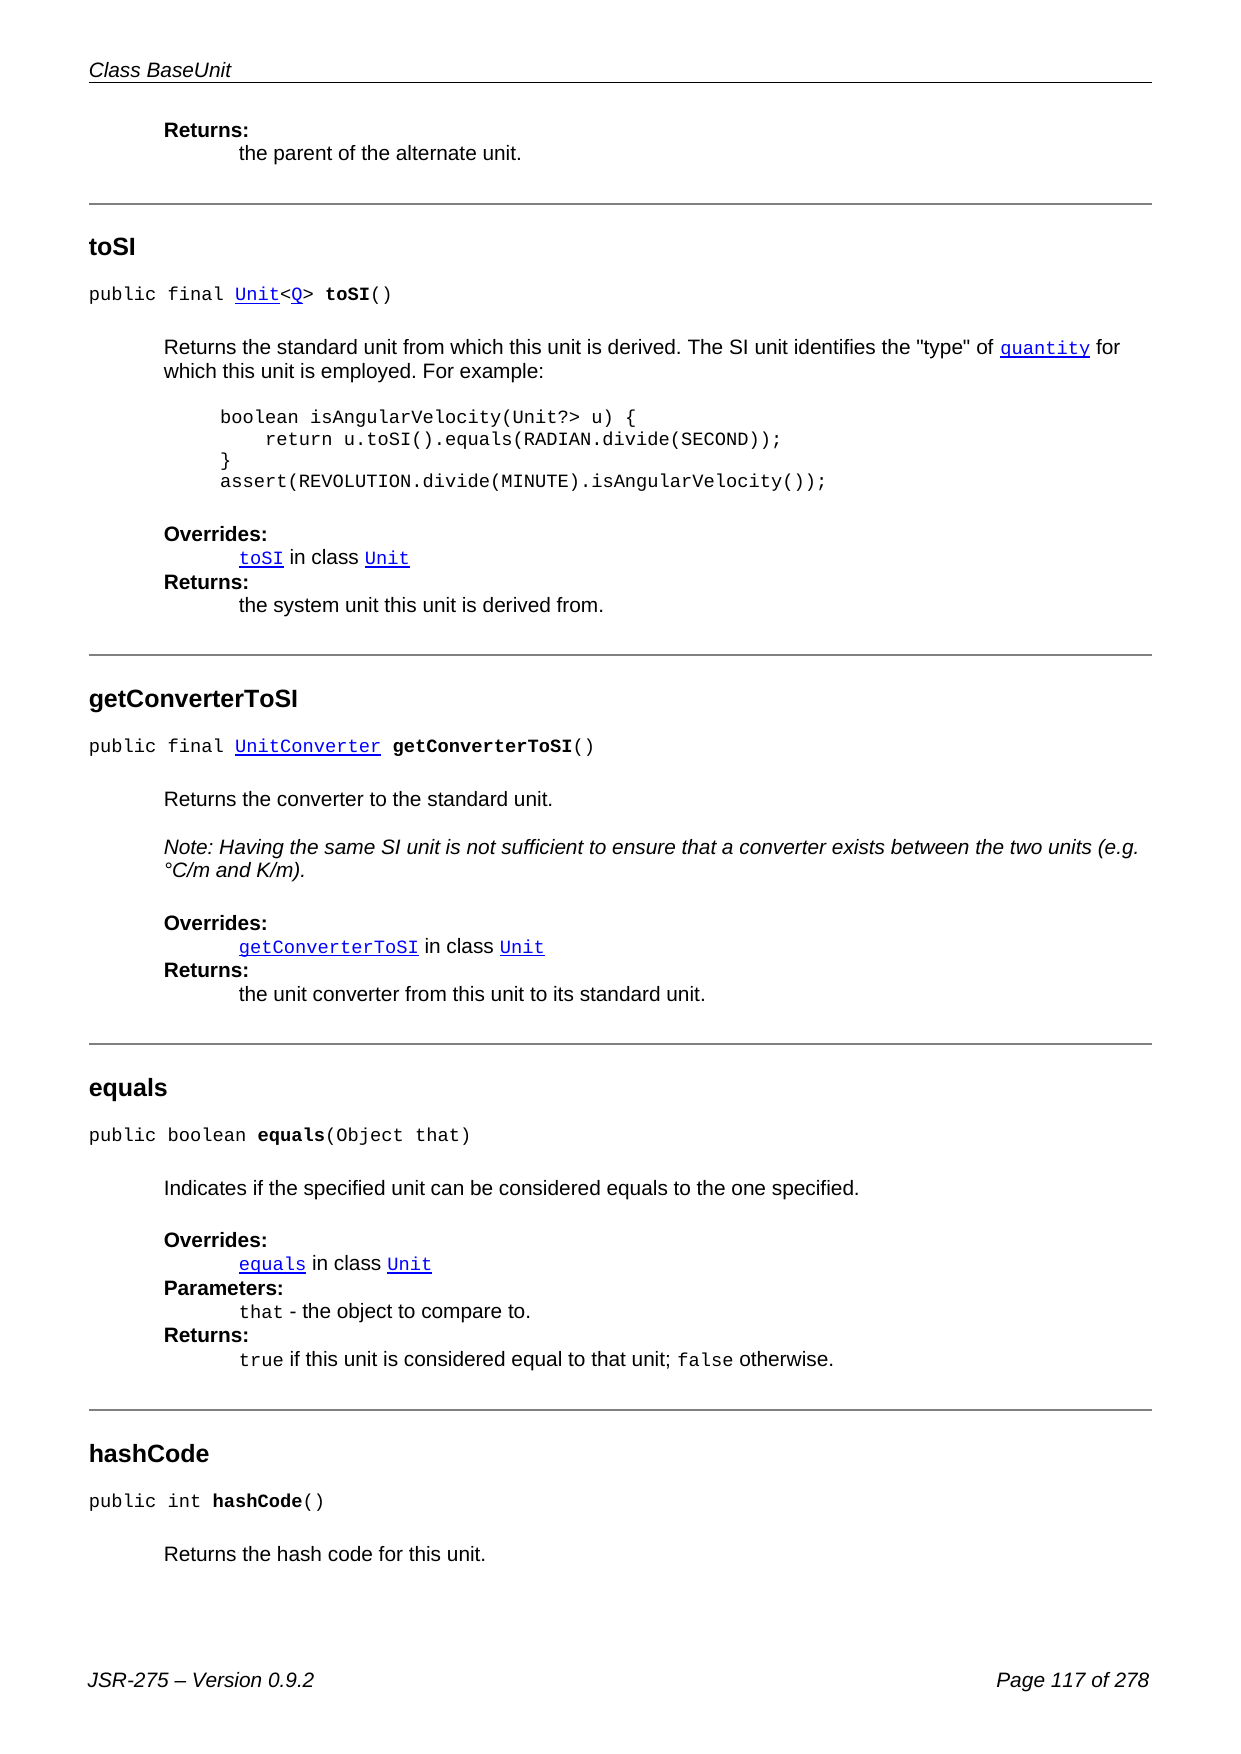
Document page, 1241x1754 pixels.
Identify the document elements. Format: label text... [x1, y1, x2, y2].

text Returns: [163, 1324, 1152, 1347]
text Overrides: [163, 522, 1152, 546]
text Overrides: [163, 1228, 1152, 1252]
text that - the object to compare to. [238, 1299, 1152, 1324]
text Returns: [163, 118, 1152, 142]
text equals in class Unit [238, 1252, 1152, 1276]
subtitle getConverterToSI [88, 685, 1152, 713]
text Overrides: [163, 911, 1152, 934]
text the parent of the alternate unit. [238, 142, 1152, 165]
text the unit converter from this unit to its standard unit. [238, 982, 1152, 1005]
subtitle hashCode [88, 1440, 1152, 1468]
text public final UnitConverter getConverterToSI() [88, 737, 1152, 758]
text Parameters: [163, 1276, 1152, 1299]
text the system unit this unit is derived from. [238, 593, 1152, 617]
text Returns the converter to the standard unit. [163, 787, 1152, 811]
text Returns: [163, 570, 1152, 593]
text Returns the hash code for this unit. [163, 1542, 1152, 1566]
text public int hashCode() [88, 1492, 1152, 1513]
text toSI in class Unit [238, 546, 1152, 570]
text public final Unit<Q> toSI() [88, 285, 1152, 306]
text Indicates if the specified unit can be considered equals to the one specified. [163, 1176, 1152, 1199]
text Returns: [163, 959, 1152, 982]
text getConverterToSI in class Unit [238, 934, 1152, 959]
text Note: Having the same SI unit is not sufficient to ensure that a converter exists between the two units (e.g. °C/m and K/m). [163, 836, 1152, 882]
text boolean isAngularVelocity(Unit?> u) { return u.toSI().equals(RADIAN.divide(SECOND)); } assert(REVOLUTION.divide(MINUTE).isAngularVelocity()); [163, 408, 1152, 493]
subtitle equals [88, 1074, 1152, 1102]
text Returns the standard unit from which this unit is derived. The SI unit identifies the "type" of quantity for which this unit is employed. For example: [163, 336, 1152, 383]
text public boolean equals(Object that) [88, 1126, 1152, 1147]
subtitle toSI [88, 233, 1152, 261]
text true if this unit is considered equal to that unit; false otherwise. [238, 1347, 1152, 1372]
